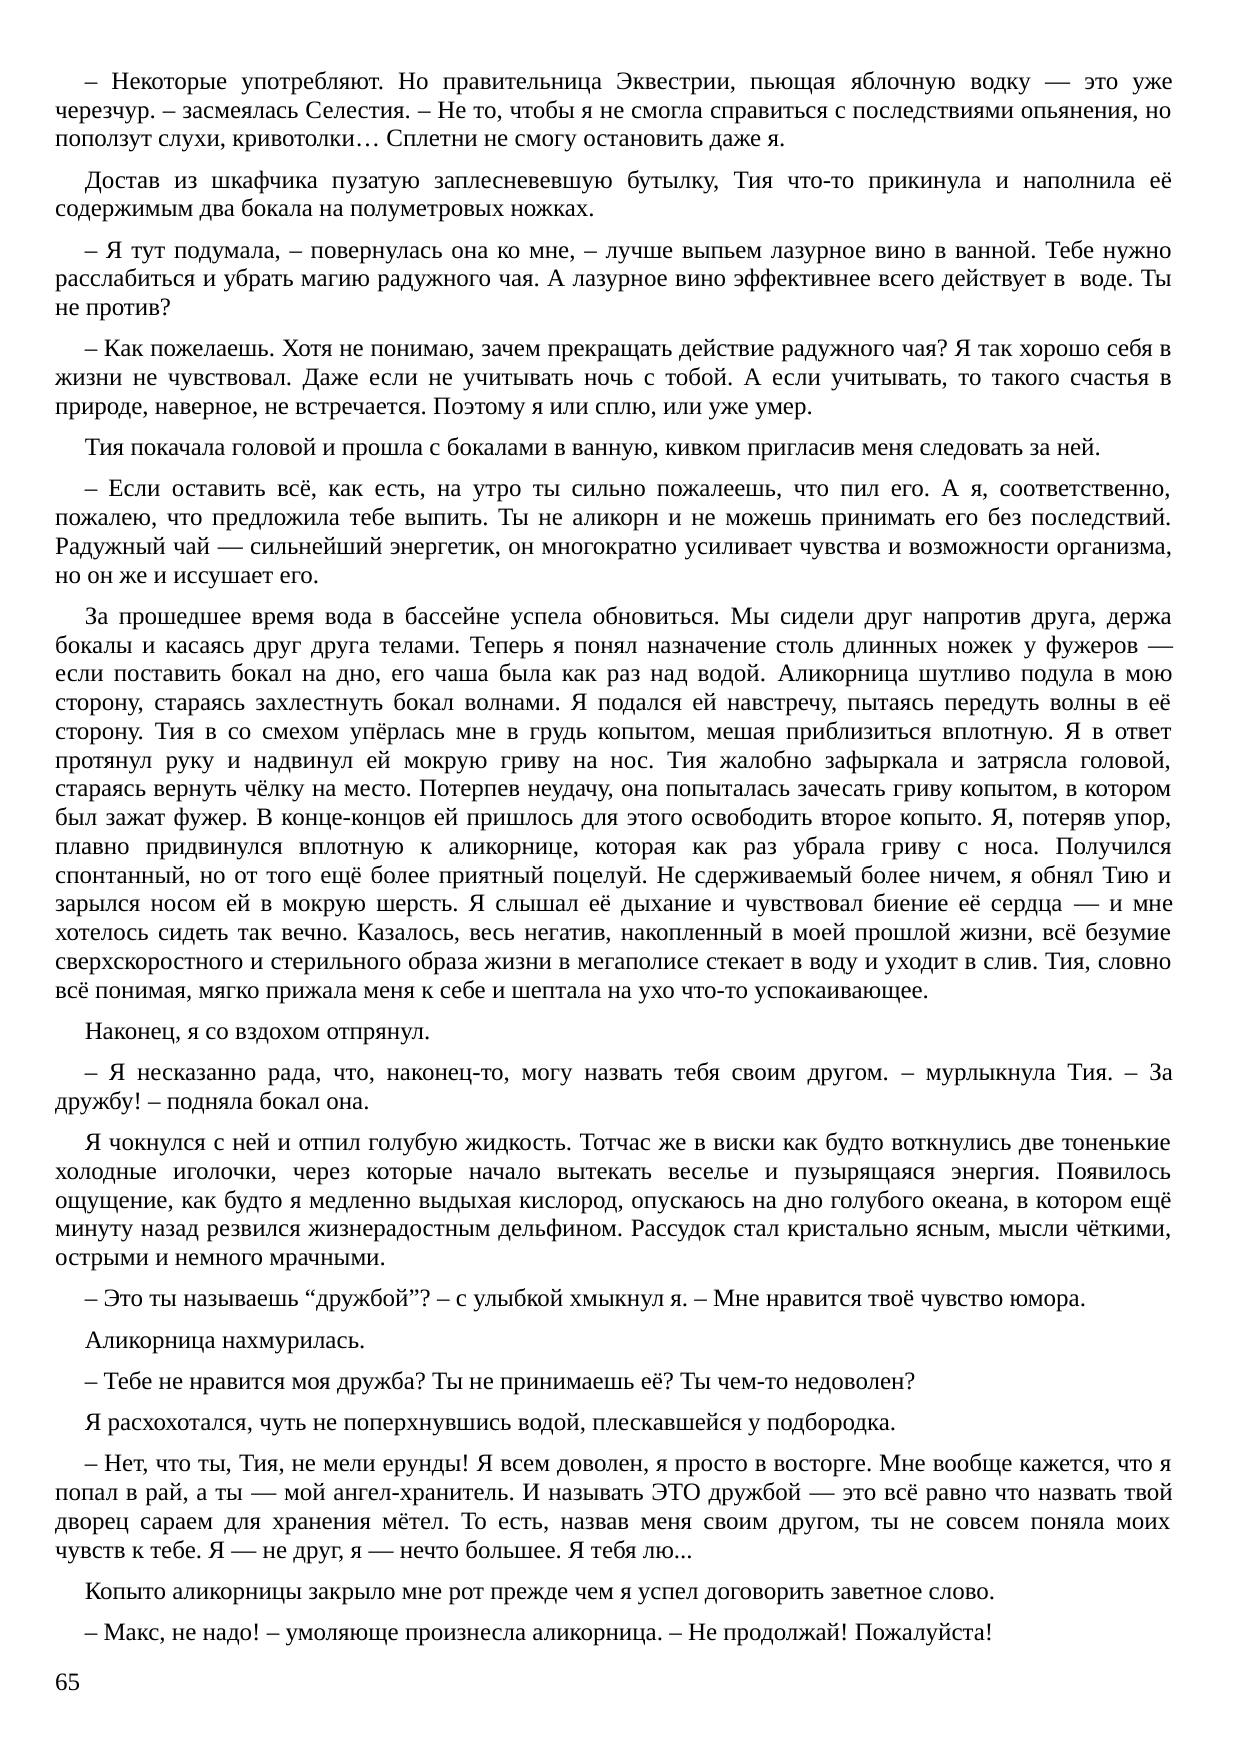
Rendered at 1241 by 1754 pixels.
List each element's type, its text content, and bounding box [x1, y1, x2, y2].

text Аликорница нахмурилась. [55, 1325, 1173, 1353]
text Наконец, я со вздохом отпрянул. [55, 1016, 1173, 1045]
text – Как пожелаешь. Хотя не понимаю, зачем прекращать действие радужного чая? Я так хорошо себя в жизни не чувствовал. Даже если не учитывать ночь с тобой. А если учитывать, то такого счастья в природе, наверное, не встречается. Поэтому я или сплю, или уже умер. [55, 333, 1173, 420]
text За прошедшее время вода в бассейне успела обновиться. Мы сидели друг напротив друга, держа бокалы и касаясь друг друга телами. Теперь я понял назначение столь длинных ножек у фужеров — если поставить бокал на дно, его чаша была как раз над водой. Аликорница шутливо подула в мою сторону, стараясь захлестнуть бокал волнами. Я подался ей навстречу, пытаясь передуть волны в её сторону. Тия в со смехом упёрлась мне в грудь копытом, мешая приблизиться вплотную. Я в ответ протянул руку и надвинул ей мокрую гриву на нос. Тия жалобно зафыркала и затрясла головой, стараясь вернуть чёлку на место. Потерпев неудачу, она попыталась зачесать гриву копытом, в котором был зажат фужер. В конце-концов ей пришлось для этого освободить второе копыто. Я, потеряв упор, плавно придвинулся вплотную к аликорнице, которая как раз убрала гриву с носа. Получился спонтанный, но от того ещё более приятный поцелуй. Не сдерживаемый более ничем, я обнял Тию и зарылся носом ей в мокрую шерсть. Я слышал её дыхание и чувствовал биение её сердца — и мне хотелось сидеть так вечно. Казалось, весь негатив, накопленный в моей прошлой жизни, всё безумие сверхскоростного и стерильного образа жизни в мегаполисе стекает в воду и уходит в слив. Тия, словно всё понимая, мягко прижала меня к себе и шептала на ухо что-то успокаивающее. [55, 601, 1173, 1003]
text – Я несказанно рада, что, наконец-то, могу назвать тебя своим другом. – мурлыкнула Тия. – За дружбу! – подняла бокал она. [55, 1057, 1173, 1115]
text – Это ты называешь “дружбой”? – с улыбкой хмыкнул я. – Мне нравится твоё чувство юмора. [55, 1283, 1173, 1312]
text – Если оставить всё, как есть, на утро ты сильно пожалеешь, что пил его. А я, соответственно, пожалею, что предложила тебе выпить. Ты не аликорн и не можешь принимать его без последствий. Радужный чай — сильнейший энергетик, он многократно усиливает чувства и возможности организма, но он же и иссушает его. [55, 473, 1173, 588]
text – Тебе не нравится моя дружба? Ты не принимаешь её? Ты чем-то недоволен? [55, 1366, 1173, 1395]
text Достав из шкафчика пузатую заплесневевшую бутылку, Тия что-то прикинула и наполнила её содержимым два бокала на полуметровых ножках. [55, 165, 1173, 222]
text Я чокнулся с ней и отпил голубую жидкость. Тотчас же в виски как будто воткнулись две тоненькие холодные иголочки, через которые начало вытекать веселье и пузырящаяся энергия. Появилось ощущение, как будто я медленно выдыхая кислород, опускаюсь на дно голубого океана, в котором ещё минуту назад резвился жизнерадостным дельфином. Рассудок стал кристально ясным, мысли чёткими, острыми и немного мрачными. [55, 1127, 1173, 1271]
text – Макс, не надо! – умоляюще произнесла аликорница. – Не продолжай! Пожалуйста! [55, 1617, 1173, 1646]
text – Нет, что ты, Тия, не мели ерунды! Я всем доволен, я просто в восторге. Мне вообще кажется, что я попал в рай, а ты — мой ангел-хранитель. И называть ЭТО дружбой — это всё равно что назвать твой дворец сараем для хранения мётел. То есть, назвав меня своим другом, ты не совсем поняла моих чувств к тебе. Я — не друг, я — нечто большее. Я тебя лю... [55, 1448, 1173, 1563]
text Я расхохотался, чуть не поперхнувшись водой, плескавшейся у подбородка. [55, 1407, 1173, 1436]
text Копыто аликорницы закрыло мне рот прежде чем я успел договорить заветное слово. [55, 1576, 1173, 1605]
text – Некоторые употребляют. Но правительница Эквестрии, пьющая яблочную водку — это уже черезчур. – засмеялась Селестия. – Не то, чтобы я не смогла справиться с последствиями опьянения, но поползут слухи, кривотолки… Сплетни не смогу остановить даже я. [55, 66, 1173, 152]
text Тия покачала головой и прошла с бокалами в ванную, кивком пригласив меня следовать за ней. [55, 432, 1173, 461]
text – Я тут подумала, – повернулась она ко мне, – лучше выпьем лазурное вино в ванной. Тебе нужно расслабиться и убрать магию радужного чая. А лазурное вино эффективнее всего действует в воде. Ты не против? [55, 235, 1173, 321]
